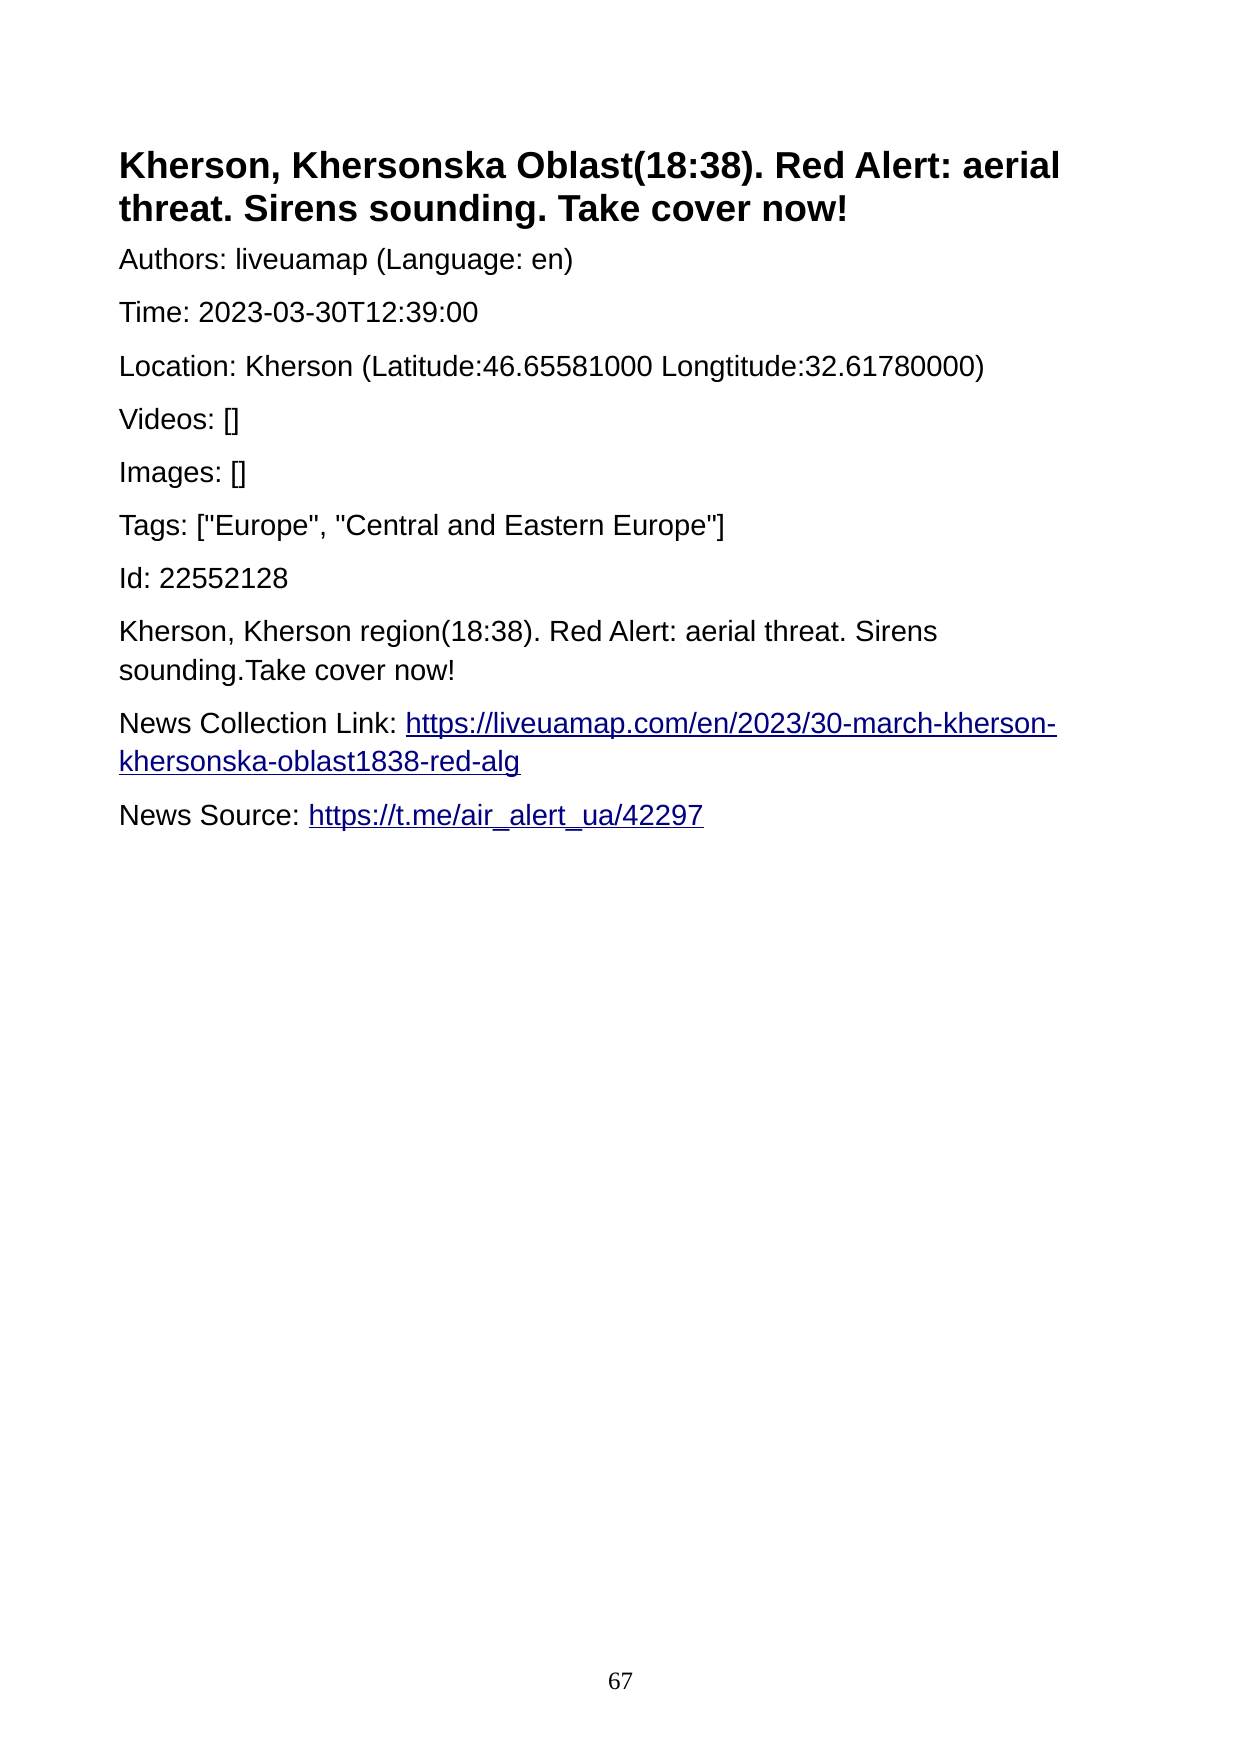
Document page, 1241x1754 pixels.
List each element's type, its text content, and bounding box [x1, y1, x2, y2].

subtitle Kherson, Khersonska Oblast(18:38). Red Alert: aerial threat. Sirens sounding. Take cover now! [118, 143, 1122, 230]
text News Source: https://t.me/air_alert_ua/42297 [118, 797, 1122, 831]
text Images: [] [118, 455, 1122, 488]
text News Collection Link: https://liveuamap.com/en/2023/30-march-kherson-khersonska-oblast1838-red-alg [118, 706, 1122, 778]
text Id: 22552128 [118, 561, 1122, 594]
text Time: 2023-03-30T12:39:00 [118, 295, 1122, 329]
text Kherson, Kherson region(18:38). Red Alert: aerial threat. Sirens sounding.Take cover now! [118, 614, 1122, 686]
text Location: Kherson (Latitude:46.65581000 Longtitude:32.61780000) [118, 348, 1122, 382]
text Tags: ["Europe", "Central and Eastern Europe"] [118, 508, 1122, 541]
text Videos: [] [118, 402, 1122, 435]
text Authors: liveuamap (Language: en) [118, 242, 1122, 276]
